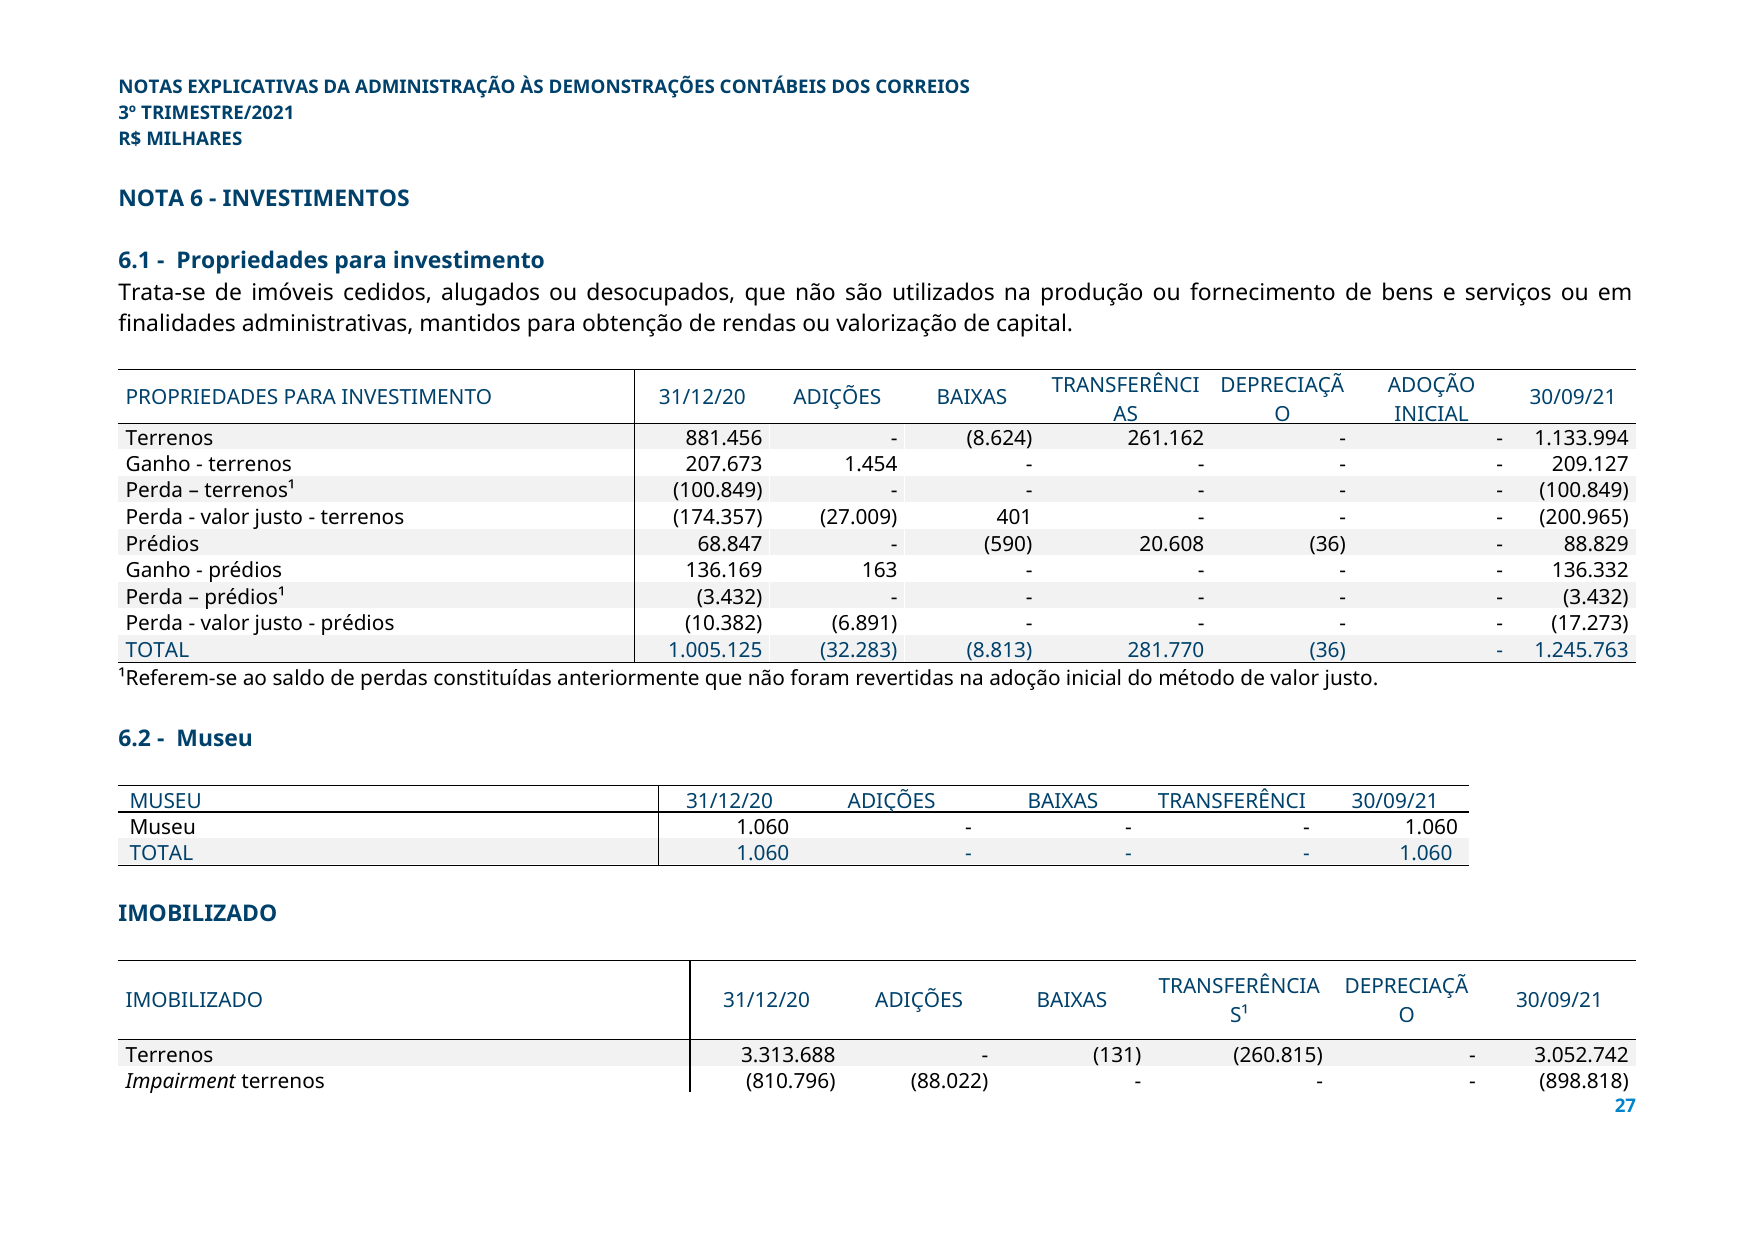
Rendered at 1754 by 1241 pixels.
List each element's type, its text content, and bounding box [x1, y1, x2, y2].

subtitle Museu [118, 722, 253, 754]
table_cell 261.162 [1039, 424, 1211, 449]
table_header 30/09/21 [1510, 370, 1636, 422]
table_cell - [1353, 555, 1510, 582]
table_header ADOÇÃO INICIAL [1353, 370, 1510, 422]
table_header 31/12/20 [635, 370, 769, 422]
table_cell (898.818) [1483, 1066, 1636, 1092]
table_cell - [1039, 476, 1211, 502]
subtitle Propriedades para investimento [118, 244, 545, 276]
subtitle IMOBILIZADO [118, 897, 277, 928]
table_cell Perda – terrenos¹ [118, 476, 634, 502]
table_cell (260.815) [1148, 1040, 1330, 1066]
table_header PROPRIEDADES PARA INVESTIMENTO [118, 370, 634, 422]
table_cell - [843, 1040, 995, 1066]
table_cell (100.849) [635, 476, 769, 502]
table_cell TOTAL [118, 838, 658, 864]
table_cell (200.965) [1510, 502, 1636, 529]
table_cell - [905, 555, 1039, 582]
table_cell 3.313.688 [691, 1040, 843, 1066]
table_cell 88.829 [1510, 529, 1636, 555]
table_cell - [1148, 1066, 1330, 1092]
table_cell 1.060 [659, 813, 800, 838]
table_header 30/09/21 [1321, 786, 1469, 811]
table_cell - [995, 1066, 1148, 1092]
table_cell (8.624) [905, 424, 1039, 449]
table_cell - [1211, 449, 1353, 476]
table_cell 1.454 [770, 449, 904, 476]
table_cell (8.813) [905, 635, 1039, 662]
table_header BAIXAS [995, 961, 1148, 1039]
table_cell (100.849) [1510, 476, 1636, 502]
table_cell 1.060 [659, 838, 800, 864]
table_cell 209.127 [1510, 449, 1636, 476]
table_header 30/09/21 [1483, 961, 1636, 1039]
table_header ADIÇÕES [770, 370, 904, 422]
table_cell - [1211, 502, 1353, 529]
table_header TRANSFERÊNCIAS¹ [1148, 961, 1330, 1039]
text Trata-se de imóveis cedidos, alugados ou desocupados, que não são utilizados na produção ou fornecimento de bens e serviços ou em finalidades administrativas, mantidos para obtenção de rendas ou valorização de capital. [118, 244, 1636, 338]
table_cell TOTAL [118, 635, 634, 662]
table_header TRANSFERÊNCIAS [1039, 370, 1211, 422]
table_cell (36) [1211, 529, 1353, 555]
table_cell - [1039, 449, 1211, 476]
table_header 31/12/20 [691, 961, 843, 1039]
table_cell 136.332 [1510, 555, 1636, 582]
table_cell - [770, 582, 904, 608]
table_cell (131) [995, 1040, 1148, 1066]
table_cell - [1353, 609, 1510, 635]
table_cell - [1143, 813, 1321, 838]
table_cell 1.005.125 [635, 635, 769, 662]
table_cell (17.273) [1510, 609, 1636, 635]
table_cell Terrenos [118, 424, 634, 449]
table_cell Museu [118, 813, 658, 838]
table_cell Prédios [118, 529, 634, 555]
table_cell Impairment terrenos [118, 1066, 689, 1092]
table_cell (6.891) [770, 609, 904, 635]
table_cell - [1353, 582, 1510, 608]
table_cell 881.456 [635, 424, 769, 449]
table_cell - [1330, 1066, 1483, 1092]
table_cell - [1353, 424, 1510, 449]
table_cell Perda - valor justo - prédios [118, 609, 634, 635]
table_header DEPRECIAÇÃO [1330, 961, 1483, 1039]
table_cell Perda - valor justo - terrenos [118, 502, 634, 529]
subtitle INVESTIMENTOS [118, 182, 410, 213]
table_cell Ganho - prédios [118, 555, 634, 582]
table_cell 1.245.763 [1510, 635, 1636, 662]
table_cell 68.847 [635, 529, 769, 555]
table_cell - [1353, 529, 1510, 555]
table_cell (590) [905, 529, 1039, 555]
table_header 31/12/20 [659, 786, 800, 811]
table_cell - [1211, 476, 1353, 502]
table_cell (36) [1211, 635, 1353, 662]
table_cell - [1353, 502, 1510, 529]
table_cell Terrenos [118, 1040, 689, 1066]
table_cell - [983, 838, 1143, 864]
text ¹Referem-se ao saldo de perdas constituídas anteriormente que não foram revertidas na adoção inicial do método de valor justo. [118, 663, 1636, 691]
table_cell - [905, 476, 1039, 502]
table_cell - [1039, 609, 1211, 635]
table_cell - [1211, 424, 1353, 449]
table_cell 163 [770, 555, 904, 582]
table_cell - [905, 582, 1039, 608]
table_cell (88.022) [843, 1066, 995, 1092]
table_cell 281.770 [1039, 635, 1211, 662]
table_cell - [800, 813, 983, 838]
table_header MUSEU [118, 786, 658, 811]
table_cell (32.283) [770, 635, 904, 662]
table_cell - [1353, 476, 1510, 502]
table_cell 1.060 [1321, 813, 1469, 838]
table_cell 207.673 [635, 449, 769, 476]
table_cell - [905, 449, 1039, 476]
table_cell - [1353, 449, 1510, 476]
table_cell (810.796) [691, 1066, 843, 1092]
table_header DEPRECIAÇÃO [1211, 370, 1353, 422]
table_cell - [1211, 555, 1353, 582]
table_cell (27.009) [770, 502, 904, 529]
table_cell - [1039, 502, 1211, 529]
table_header ADIÇÕES [843, 961, 995, 1039]
table_cell - [1211, 609, 1353, 635]
table_cell (3.432) [635, 582, 769, 608]
table_cell - [983, 813, 1143, 838]
table_cell - [770, 529, 904, 555]
table_cell 401 [905, 502, 1039, 529]
table_cell - [1211, 582, 1353, 608]
table_cell - [1143, 838, 1321, 864]
table_header BAIXAS [983, 786, 1143, 811]
table_cell - [770, 476, 904, 502]
table_cell 136.169 [635, 555, 769, 582]
table_cell - [1330, 1040, 1483, 1066]
table_header BAIXAS [905, 370, 1039, 422]
table_header IMOBILIZADO [118, 961, 689, 1039]
table_cell - [770, 424, 904, 449]
table_cell 3.052.742 [1483, 1040, 1636, 1066]
table_header TRANSFERÊNCIAS [1143, 786, 1321, 811]
table_cell 20.608 [1039, 529, 1211, 555]
table_cell (3.432) [1510, 582, 1636, 608]
table_cell 1.060 [1321, 838, 1469, 864]
table_cell - [1039, 582, 1211, 608]
table_cell - [1039, 555, 1211, 582]
table_cell - [1353, 635, 1510, 662]
table_cell (10.382) [635, 609, 769, 635]
table_cell Perda – prédios¹ [118, 582, 634, 608]
table_header ADIÇÕES [800, 786, 983, 811]
table_cell - [800, 838, 983, 864]
table_cell - [905, 609, 1039, 635]
table_cell Ganho - terrenos [118, 449, 634, 476]
table_cell (174.357) [635, 502, 769, 529]
table_cell 1.133.994 [1510, 424, 1636, 449]
